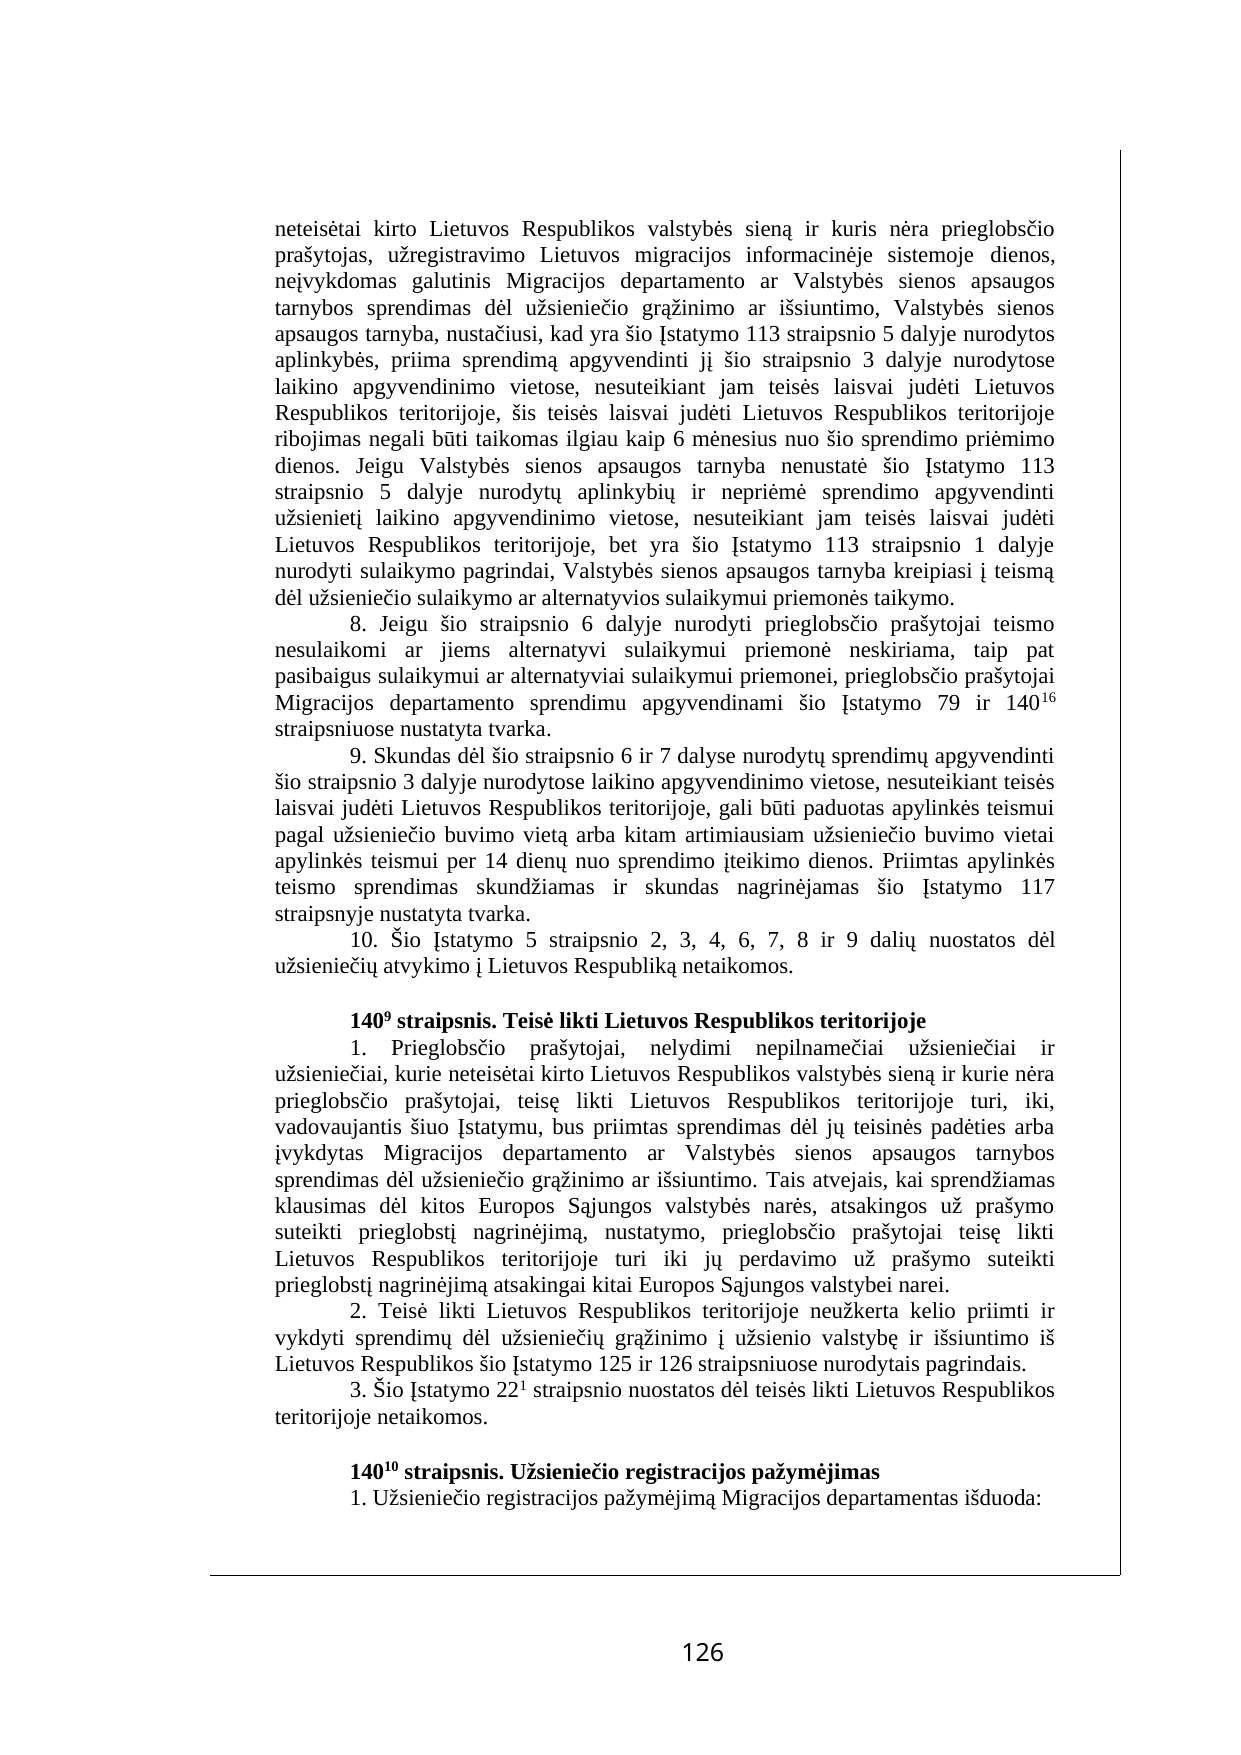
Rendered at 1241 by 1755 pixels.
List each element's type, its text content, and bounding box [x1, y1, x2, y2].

text 1409 straipsnis. Teisė likti Lietuvos Respublikos teritorijoje [210, 1008, 1120, 1034]
text 14010 straipsnis. Užsieniečio registracijos pažymėjimas [210, 1458, 1120, 1484]
text 10. Šio Įstatymo 5 straipsnio 2, 3, 4, 6, 7, 8 ir 9 dalių nuostatos dėl užsieniečių atvykimo į Lietuvos Respubliką netaikomos. [210, 926, 1120, 979]
text neteisėtai kirto Lietuvos Respublikos valstybės sieną ir kuris nėra prieglobsčio prašytojas, užregistravimo Lietuvos migracijos informacinėje sistemoje dienos, neįvykdomas galutinis Migracijos departamento ar Valstybės sienos apsaugos tarnybos sprendimas dėl užsieniečio grąžinimo ar išsiuntimo, Valstybės sienos apsaugos tarnyba, nustačiusi, kad yra šio Įstatymo 113 straipsnio 5 dalyje nurodytos aplinkybės, priima sprendimą apgyvendinti jį šio straipsnio 3 dalyje nurodytose laikino apgyvendinimo vietose, nesuteikiant jam teisės laisvai judėti Lietuvos Respublikos teritorijoje, šis teisės laisvai judėti Lietuvos Respublikos teritorijoje ribojimas negali būti taikomas ilgiau kaip 6 mėnesius nuo šio sprendimo priėmimo dienos. Jeigu Valstybės sienos apsaugos tarnyba nenustatė šio Įstatymo 113 straipsnio 5 dalyje nurodytų aplinkybių ir nepriėmė sprendimo apgyvendinti užsienietį laikino apgyvendinimo vietose, nesuteikiant jam teisės laisvai judėti Lietuvos Respublikos teritorijoje, bet yra šio Įstatymo 113 straipsnio 1 dalyje nurodyti sulaikymo pagrindai, Valstybės sienos apsaugos tarnyba kreipiasi į teismą dėl užsieniečio sulaikymo ar alternatyvios sulaikymui priemonės taikymo. [210, 150, 1120, 610]
text 9. Skundas dėl šio straipsnio 6 ir 7 dalyse nurodytų sprendimų apgyvendinti šio straipsnio 3 dalyje nurodytose laikino apgyvendinimo vietose, nesuteikiant teisės laisvai judėti Lietuvos Respublikos teritorijoje, gali būti paduotas apylinkės teismui pagal užsieniečio buvimo vietą arba kitam artimiausiam užsieniečio buvimo vietai apylinkės teismui per 14 dienų nuo sprendimo įteikimo dienos. Priimtas apylinkės teismo sprendimas skundžiamas ir skundas nagrinėjamas šio Įstatymo 117 straipsnyje nustatyta tvarka. [210, 742, 1120, 926]
text 1. Užsieniečio registracijos pažymėjimą Migracijos departamentas išduoda: [210, 1484, 1120, 1575]
text 3. Šio Įstatymo 221 straipsnio nuostatos dėl teisės likti Lietuvos Respublikos teritorijoje netaikomos. [210, 1377, 1120, 1429]
text 2. Teisė likti Lietuvos Respublikos teritorijoje neužkerta kelio priimti ir vykdyti sprendimų dėl užsieniečių grąžinimo į užsienio valstybę ir išsiuntimo iš Lietuvos Respublikos šio Įstatymo 125 ir 126 straipsniuose nurodytais pagrindais. [210, 1297, 1120, 1377]
text 8. Jeigu šio straipsnio 6 dalyje nurodyti prieglobsčio prašytojai teismo nesulaikomi ar jiems alternatyvi sulaikymui priemonė neskiriama, taip pat pasibaigus sulaikymui ar alternatyviai sulaikymui priemonei, prieglobsčio prašytojai Migracijos departamento sprendimu apgyvendinami šio Įstatymo 79 ir 14016 straipsniuose nustatyta tvarka. [210, 610, 1120, 742]
text 1. Prieglobsčio prašytojai, nelydimi nepilnamečiai užsieniečiai ir užsieniečiai, kurie neteisėtai kirto Lietuvos Respublikos valstybės sieną ir kurie nėra prieglobsčio prašytojai, teisę likti Lietuvos Respublikos teritorijoje turi, iki, vadovaujantis šiuo Įstatymu, bus priimtas sprendimas dėl jų teisinės padėties arba įvykdytas Migracijos departamento ar Valstybės sienos apsaugos tarnybos sprendimas dėl užsieniečio grąžinimo ar išsiuntimo. Tais atvejais, kai sprendžiamas klausimas dėl kitos Europos Sąjungos valstybės narės, atsakingos už prašymo suteikti prieglobstį nagrinėjimą, nustatymo, prieglobsčio prašytojai teisę likti Lietuvos Respublikos teritorijoje turi iki jų perdavimo už prašymo suteikti prieglobstį nagrinėjimą atsakingai kitai Europos Sąjungos valstybei narei. [210, 1034, 1120, 1297]
